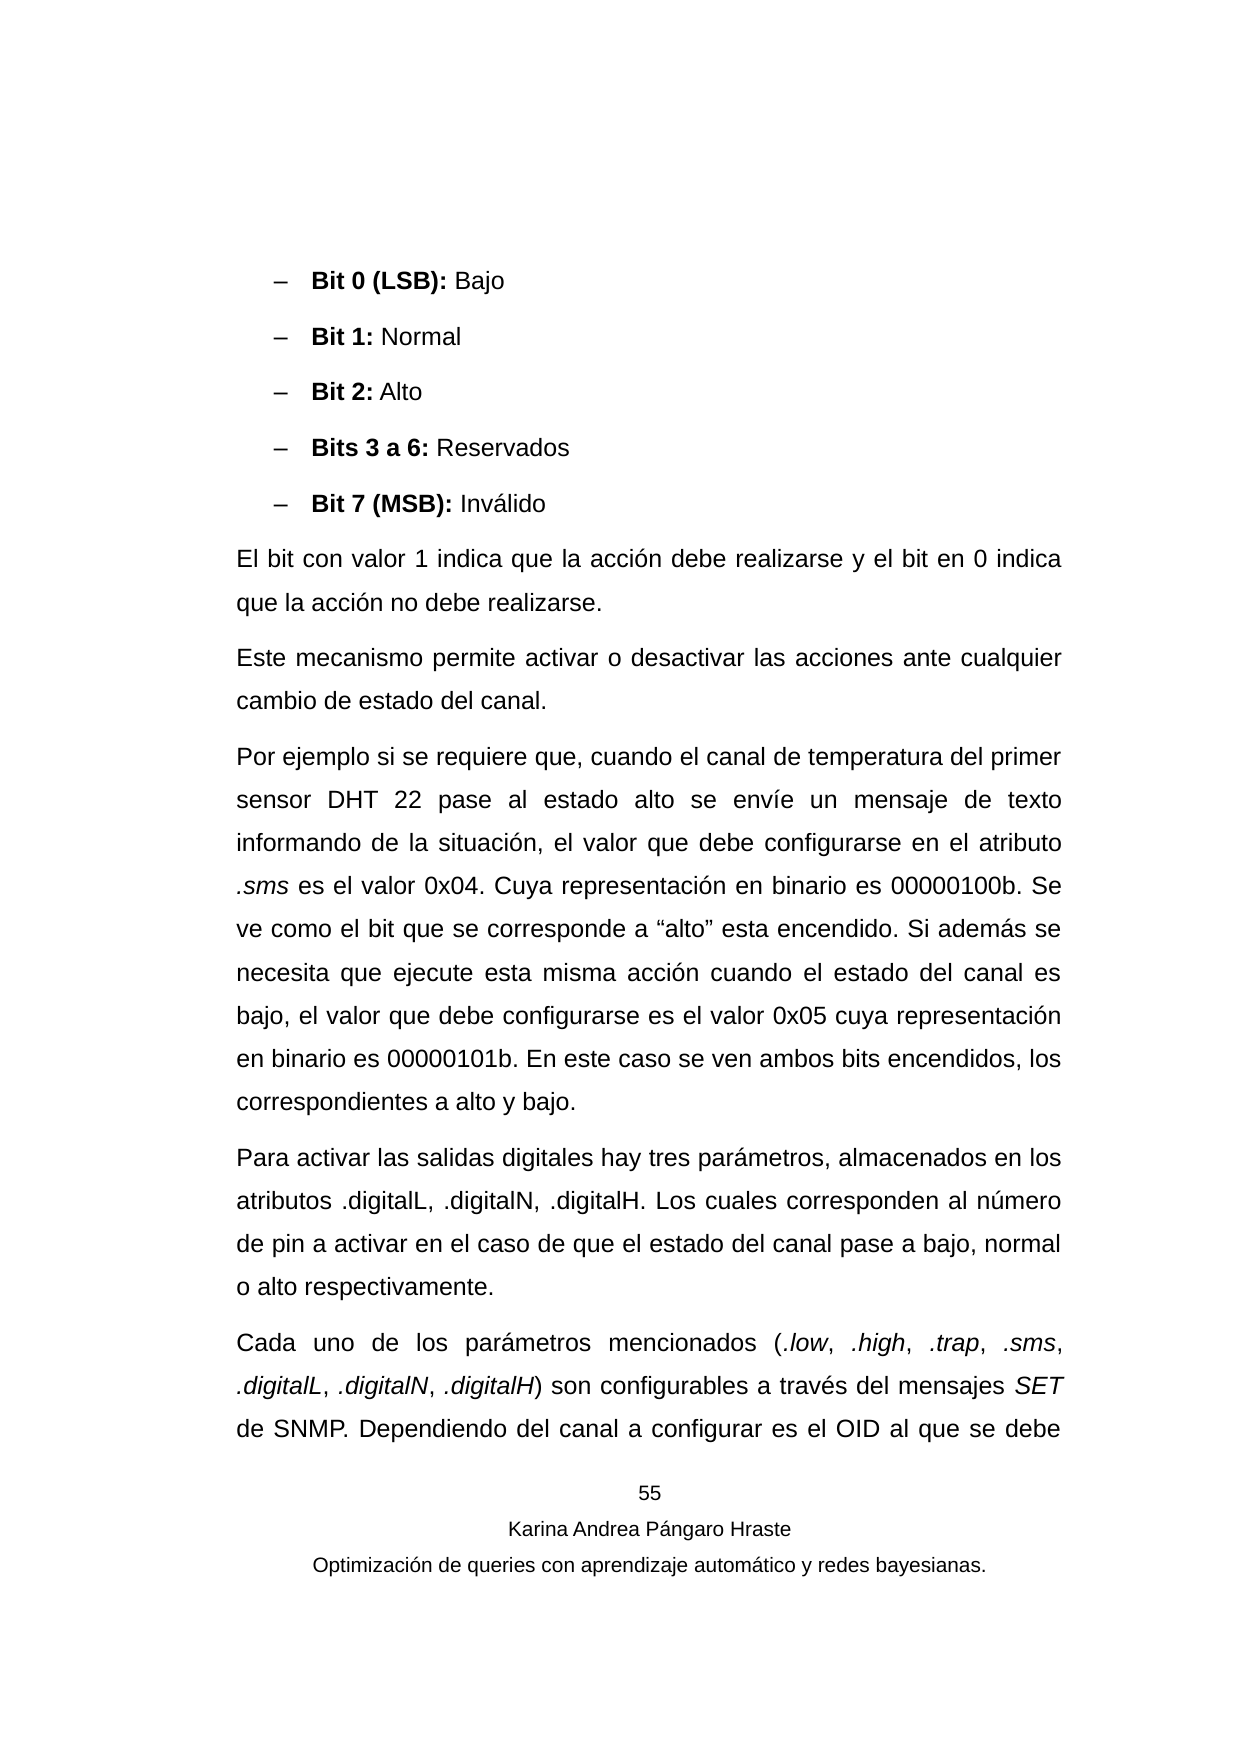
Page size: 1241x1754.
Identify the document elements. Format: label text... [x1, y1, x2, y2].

text El bit con valor 1 indica que la acción debe realizarse y el bit en 0 indica que la acción no debe realizarse. [236, 544, 1063, 616]
text Por ejemplo si se requiere que, cuando el canal de temperatura del primer sensor DHT 22 pase al estado alto se envíe un mensaje de texto informando de la situación, el valor que debe configurarse en el atributo .sms es el valor 0x04. Cuya representación en binario es 00000100b. Se ve como el bit que se corresponde a “alto” esta encendido. Si además se necesita que ejecute esta misma acción cuando el estado del canal es bajo, el valor que debe configurarse es el valor 0x05 cuya representación en binario es 00000101b. En este caso se ven ambos bits encendidos, los correspondientes a alto y bajo. [236, 742, 1063, 1116]
text Este mecanismo permite activar o desactivar las acciones ante cualquier cambio de estado del canal. [236, 643, 1063, 715]
text Cada uno de los parámetros mencionados (.low, .high, .trap, .sms, .digitalL, .digitalN, .digitalH) son configurables a través del mensajes SET de SNMP. Dependiendo del canal a configurar es el OID al que se debe [236, 1327, 1063, 1442]
list Bit 1: Normal [274, 321, 1063, 350]
list Bit 2: Alto [274, 377, 1063, 406]
list Bits 3 a 6: Reservados [274, 433, 1063, 462]
text Para activar las salidas digitales hay tres parámetros, almacenados en los atributos .digitalL, .digitalN, .digitalH. Los cuales corresponden al número de pin a activar en el caso de que el estado del canal pase a bajo, normal o alto respectivamente. [236, 1142, 1063, 1301]
list Bit 7 (MSB): Inválido [274, 489, 1063, 517]
list Bit 0 (LSB): Bajo [274, 266, 1063, 294]
